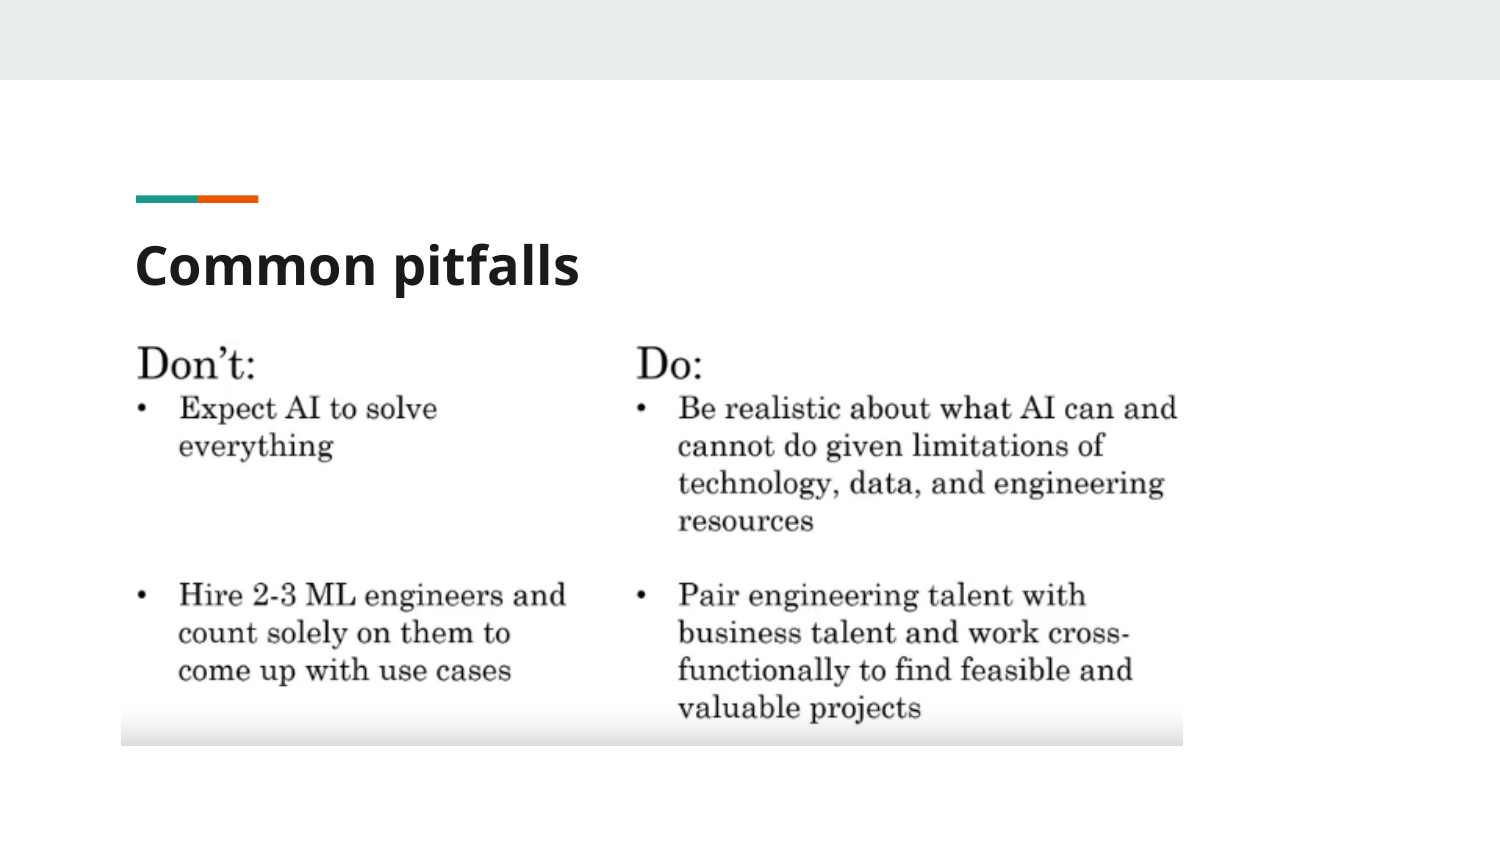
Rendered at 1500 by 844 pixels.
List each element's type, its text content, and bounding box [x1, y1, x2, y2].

title Common pitfalls [119, 216, 1381, 305]
picture [121, 334, 1183, 746]
